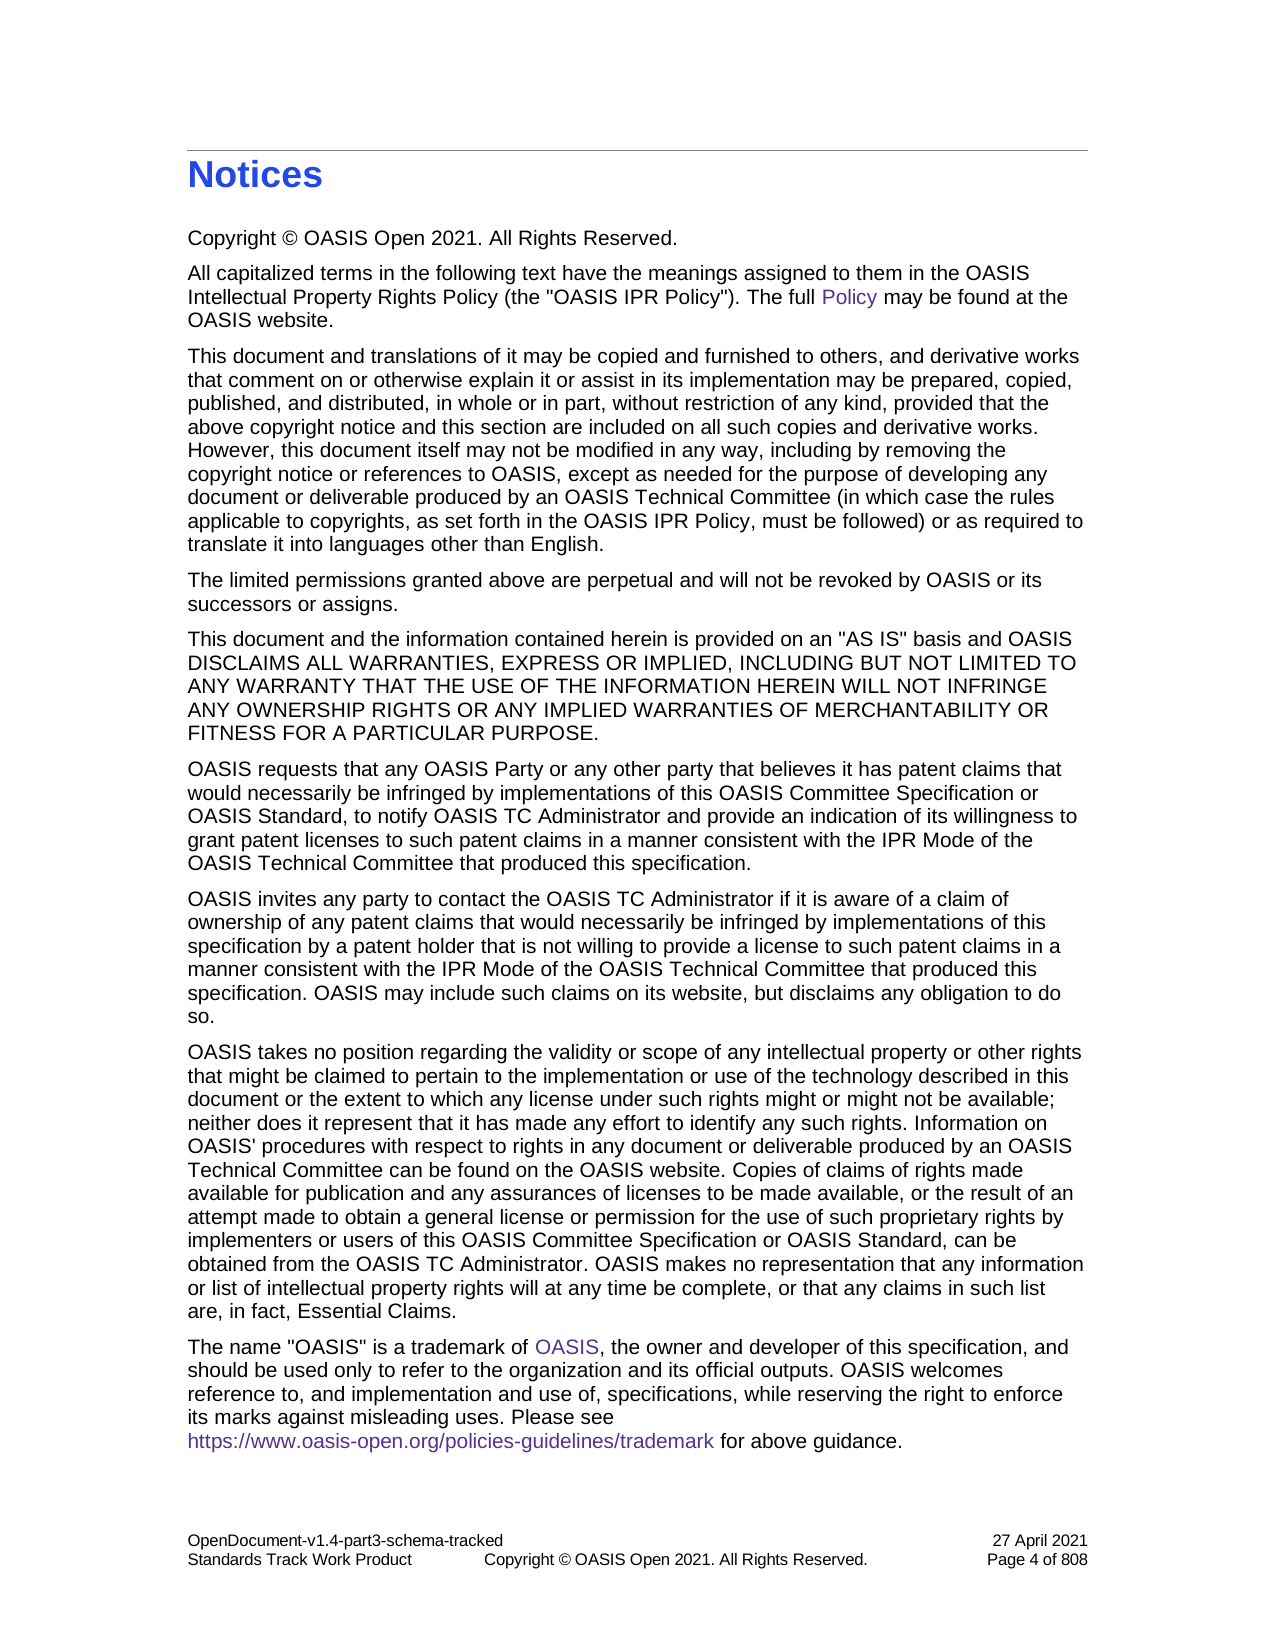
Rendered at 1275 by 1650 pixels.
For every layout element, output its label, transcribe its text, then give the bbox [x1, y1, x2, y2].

text The name "OASIS" is a trademark of OASIS, the owner and developer of this specification, and should be used only to refer to the organization and its official outputs. OASIS welcomes reference to, and implementation and use of, specifications, while reserving the right to enforce its marks against misleading uses. Please see https://www.oasis-open.org/policies-guidelines/trademark for above guidance. [187, 1335, 1088, 1453]
subtitle Notices [187, 151, 1088, 195]
text Copyright © OASIS Open 2021. All Rights Reserved. [187, 226, 1088, 250]
text This document and translations of it may be copied and furnished to others, and derivative works that comment on or otherwise explain it or assist in its implementation may be prepared, copied, published, and distributed, in whole or in part, without restriction of any kind, provided that the above copyright notice and this section are included on all such copies and derivative works. However, this document itself may not be modified in any way, including by removing the copyright notice or references to OASIS, except as needed for the purpose of developing any document or deliverable produced by an OASIS Technical Committee (in which case the rules applicable to copyrights, as set forth in the OASIS IPR Policy, must be followed) or as required to translate it into languages other than English. [187, 344, 1088, 556]
text OASIS takes no position regarding the validity or scope of any intellectual property or other rights that might be claimed to pertain to the implementation or use of the technology described in this document or the extent to which any license under such rights might or might not be available; neither does it represent that it has made any effort to identify any such rights. Information on OASIS' procedures with respect to rights in any document or deliverable produced by an OASIS Technical Committee can be found on the OASIS website. Copies of claims of rights made available for publication and any assurances of licenses to be made available, or the result of an attempt made to obtain a general license or permission for the use of such proprietary rights by implementers or users of this OASIS Committee Specification or OASIS Standard, can be obtained from the OASIS TC Administrator. OASIS makes no representation that any information or list of intellectual property rights will at any time be complete, or that any claims in such list are, in fact, Essential Claims. [187, 1041, 1088, 1323]
text All capitalized terms in the following text have the meanings assigned to them in the OASIS Intellectual Property Rights Policy (the "OASIS IPR Policy"). The full Policy may be found at the OASIS website. [187, 262, 1088, 332]
text OASIS invites any party to contact the OASIS TC Administrator if it is aware of a claim of ownership of any patent claims that would necessarily be infringed by implementations of this specification by a patent holder that is not willing to provide a license to such patent claims in a manner consistent with the IPR Mode of the OASIS Technical Committee that produced this specification. OASIS may include such claims on its website, but disclaims any obligation to do so. [187, 887, 1088, 1028]
text OASIS requests that any OASIS Party or any other party that believes it has patent claims that would necessarily be infringed by implementations of this OASIS Committee Specification or OASIS Standard, to notify OASIS TC Administrator and provide an indication of its willingness to grant patent licenses to such patent claims in a manner consistent with the IPR Mode of the OASIS Technical Committee that produced this specification. [187, 757, 1088, 875]
text The limited permissions granted above are perpetual and will not be revoked by OASIS or its successors or assigns. [187, 568, 1088, 616]
text This document and the information contained herein is provided on an "AS IS" basis and OASIS DISCLAIMS ALL WARRANTIES, EXPRESS OR IMPLIED, INCLUDING BUT NOT LIMITED TO ANY WARRANTY THAT THE USE OF THE INFORMATION HEREIN WILL NOT INFRINGE ANY OWNERSHIP RIGHTS OR ANY IMPLIED WARRANTIES OF MERCHANTABILITY OR FITNESS FOR A PARTICULAR PURPOSE. [187, 628, 1088, 745]
